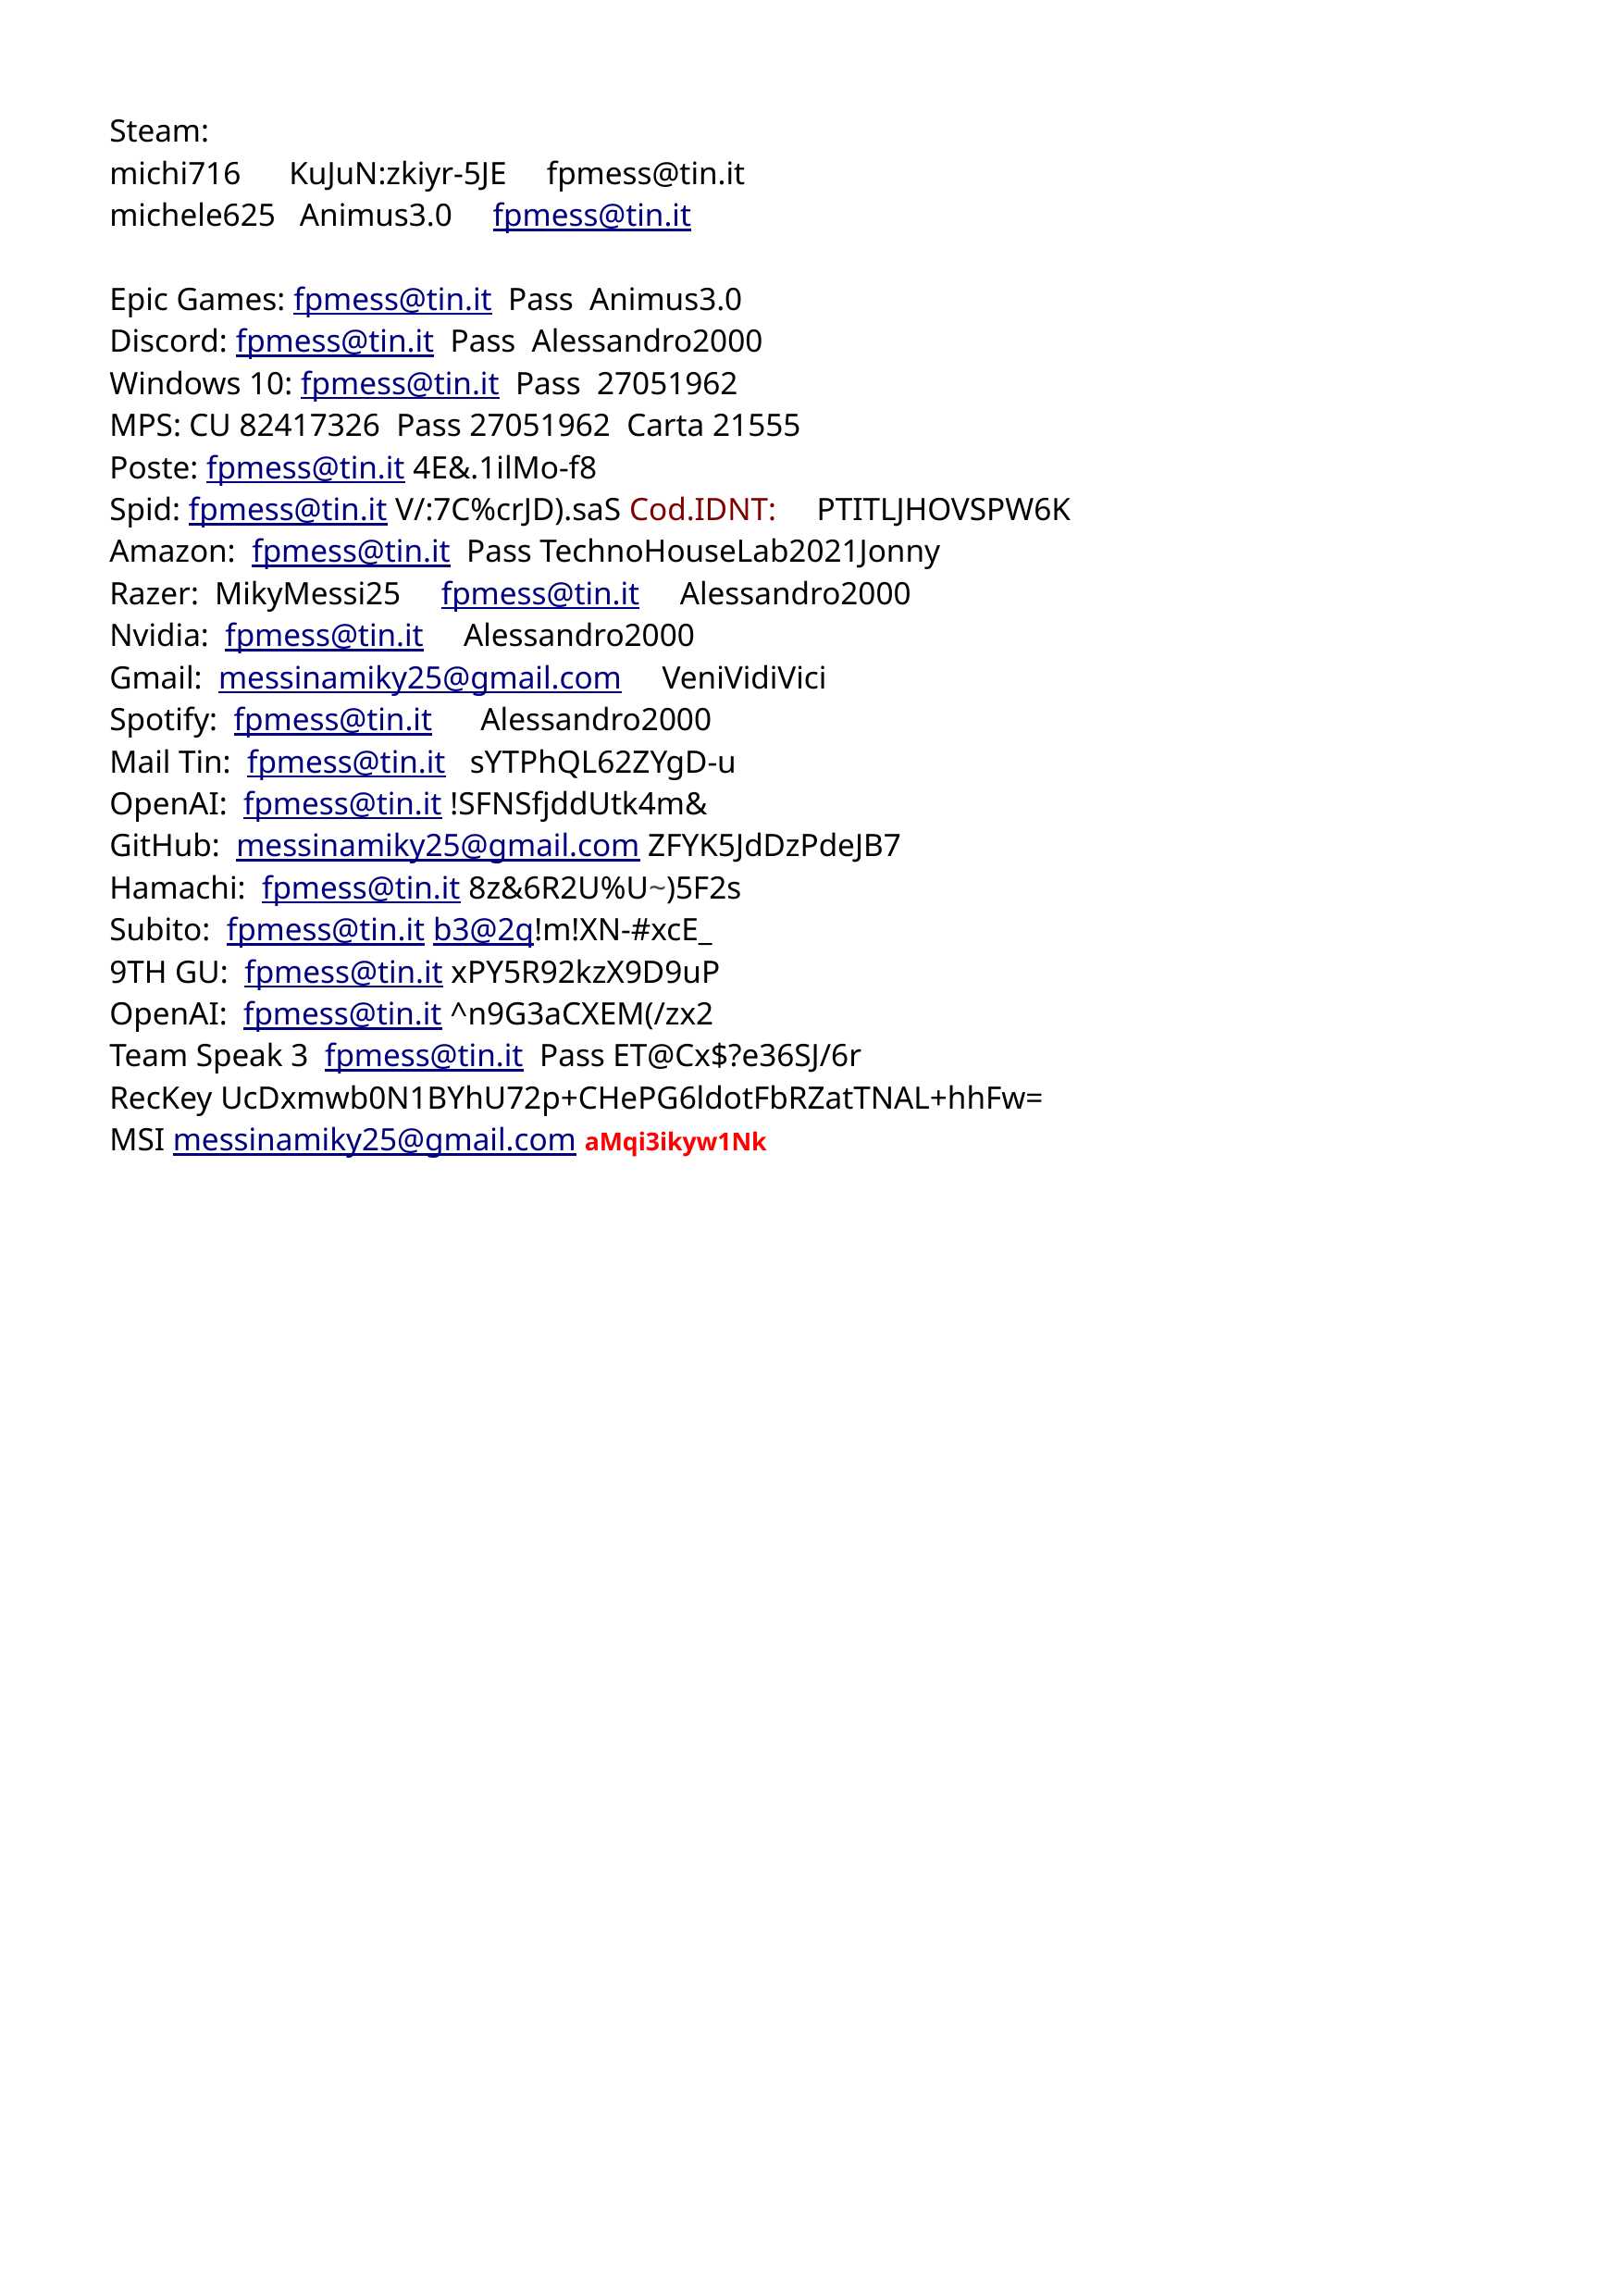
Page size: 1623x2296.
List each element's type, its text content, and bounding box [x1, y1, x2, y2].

text Steam: [109, 109, 1514, 151]
text GitHub: messinamiky25@gmail.com ZFYK5JdDzPdeJB7 Hamachi: fpmess@tin.it 8z&6R2U%U~)5F2s Subito: fpmess@tin.it b3@2q!m!XN-#xcE_ [109, 824, 1514, 949]
text Team Speak 3 fpmess@tin.it Pass ET@Cx$?e36SJ/6r RecKey UcDxmwb0N1BYhU72p+CHePG6ldotFbRZatTNAL+hhFw= MSI messinamiky25@gmail.com aMqi3ikyw1Nk [109, 1034, 1514, 1160]
text 9TH GU: fpmess@tin.it xPY5R92kzX9D9uP OpenAI: fpmess@tin.it ^n9G3aCXEM(/zx2 [109, 949, 1514, 1034]
text Spotify: fpmess@tin.it Alessandro2000 [109, 698, 1514, 739]
text Epic Games: fpmess@tin.it Pass Animus3.0 Discord: fpmess@tin.it Pass Alessandro2000 Windows 10: fpmess@tin.it Pass 27051962 MPS: CU 82417326 Pass 27051962 Carta 21555 Poste: fpmess@tin.it 4E&.1ilMo-f8 Spid: fpmess@tin.it V/:7C%crJD).saS Cod.IDNT: PTITLJHOVSPW6K Amazon: fpmess@tin.it Pass TechnoHouseLab2021Jonny [109, 278, 1514, 572]
text Mail Tin: fpmess@tin.it sYTPhQL62ZYgD-u [109, 739, 1514, 782]
text michi716 KuJuN:zkiyr-5JE fpmess@tin.it michele625 Animus3.0 fpmess@tin.it [109, 151, 1514, 235]
text OpenAI: fpmess@tin.it !SFNSfjddUtk4m& [109, 782, 1514, 824]
text Razer: MikyMessi25 fpmess@tin.it Alessandro2000 Nvidia: fpmess@tin.it Alessandro2000 Gmail: messinamiky25@gmail.com VeniVidiVici [109, 572, 1514, 698]
